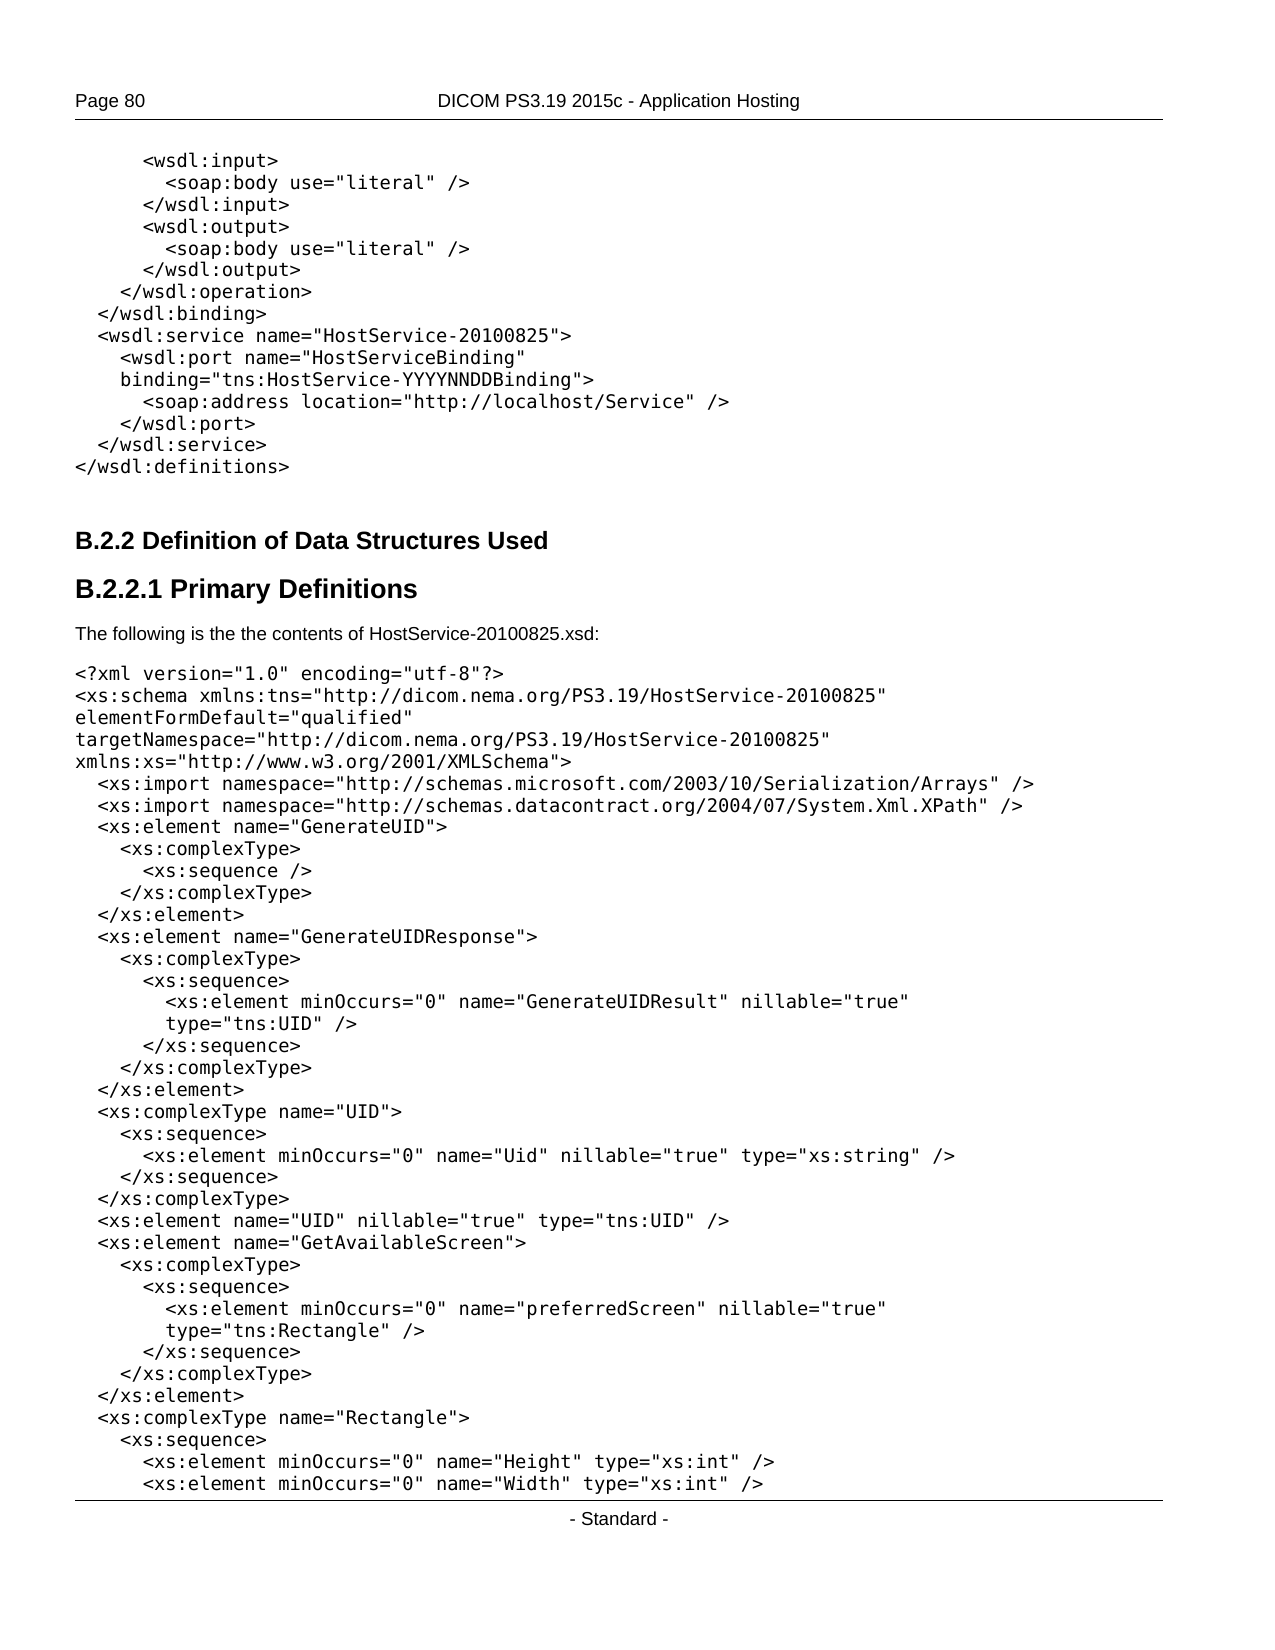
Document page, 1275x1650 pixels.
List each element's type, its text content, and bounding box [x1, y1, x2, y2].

text <wsdl:input> <soap:body use="literal" /> </wsdl:input> <wsdl:output> <soap:body use="literal" /> </wsdl:output> </wsdl:operation> </wsdl:binding> <wsdl:service name="HostService-20100825"> <wsdl:port name="HostServiceBinding" binding="tns:HostService-YYYYNNDDBinding"> <soap:address location="http://localhost/Service" /> </wsdl:port> </wsdl:service> </wsdl:definitions> [75, 150, 1162, 507]
text <?xml version="1.0" encoding="utf-8"?> <xs:schema xmlns:tns="http://dicom.nema.org/PS3.19/HostService-20100825" elementFormDefault="qualified" targetNamespace="http://dicom.nema.org/PS3.19/HostService-20100825" xmlns:xs="http://www.w3.org/2001/XMLSchema"> <xs:import namespace="http://schemas.microsoft.com/2003/10/Serialization/Arrays" /> <xs:import namespace="http://schemas.datacontract.org/2004/07/System.Xml.XPath" /> <xs:element name="GenerateUID"> <xs:complexType> <xs:sequence /> </xs:complexType> </xs:element> <xs:element name="GenerateUIDResponse"> <xs:complexType> <xs:sequence> <xs:element minOccurs="0" name="GenerateUIDResult" nillable="true" type="tns:UID" /> </xs:sequence> </xs:complexType> </xs:element> <xs:complexType name="UID"> <xs:sequence> <xs:element minOccurs="0" name="Uid" nillable="true" type="xs:string" /> </xs:sequence> </xs:complexType> <xs:element name="UID" nillable="true" type="tns:UID" /> <xs:element name="GetAvailableScreen"> <xs:complexType> <xs:sequence> <xs:element minOccurs="0" name="preferredScreen" nillable="true" type="tns:Rectangle" /> </xs:sequence> </xs:complexType> </xs:element> <xs:complexType name="Rectangle"> <xs:sequence> <xs:element minOccurs="0" name="Height" type="xs:int" /> <xs:element minOccurs="0" name="Width" type="xs:int" /> [75, 663, 1162, 1495]
text B.2.2 Definition of Data Structures Used [75, 526, 1162, 554]
text The following is the the contents of HostService-20100825.xsd: [75, 623, 1162, 645]
text B.2.2.1 Primary Definitions [75, 573, 1162, 604]
